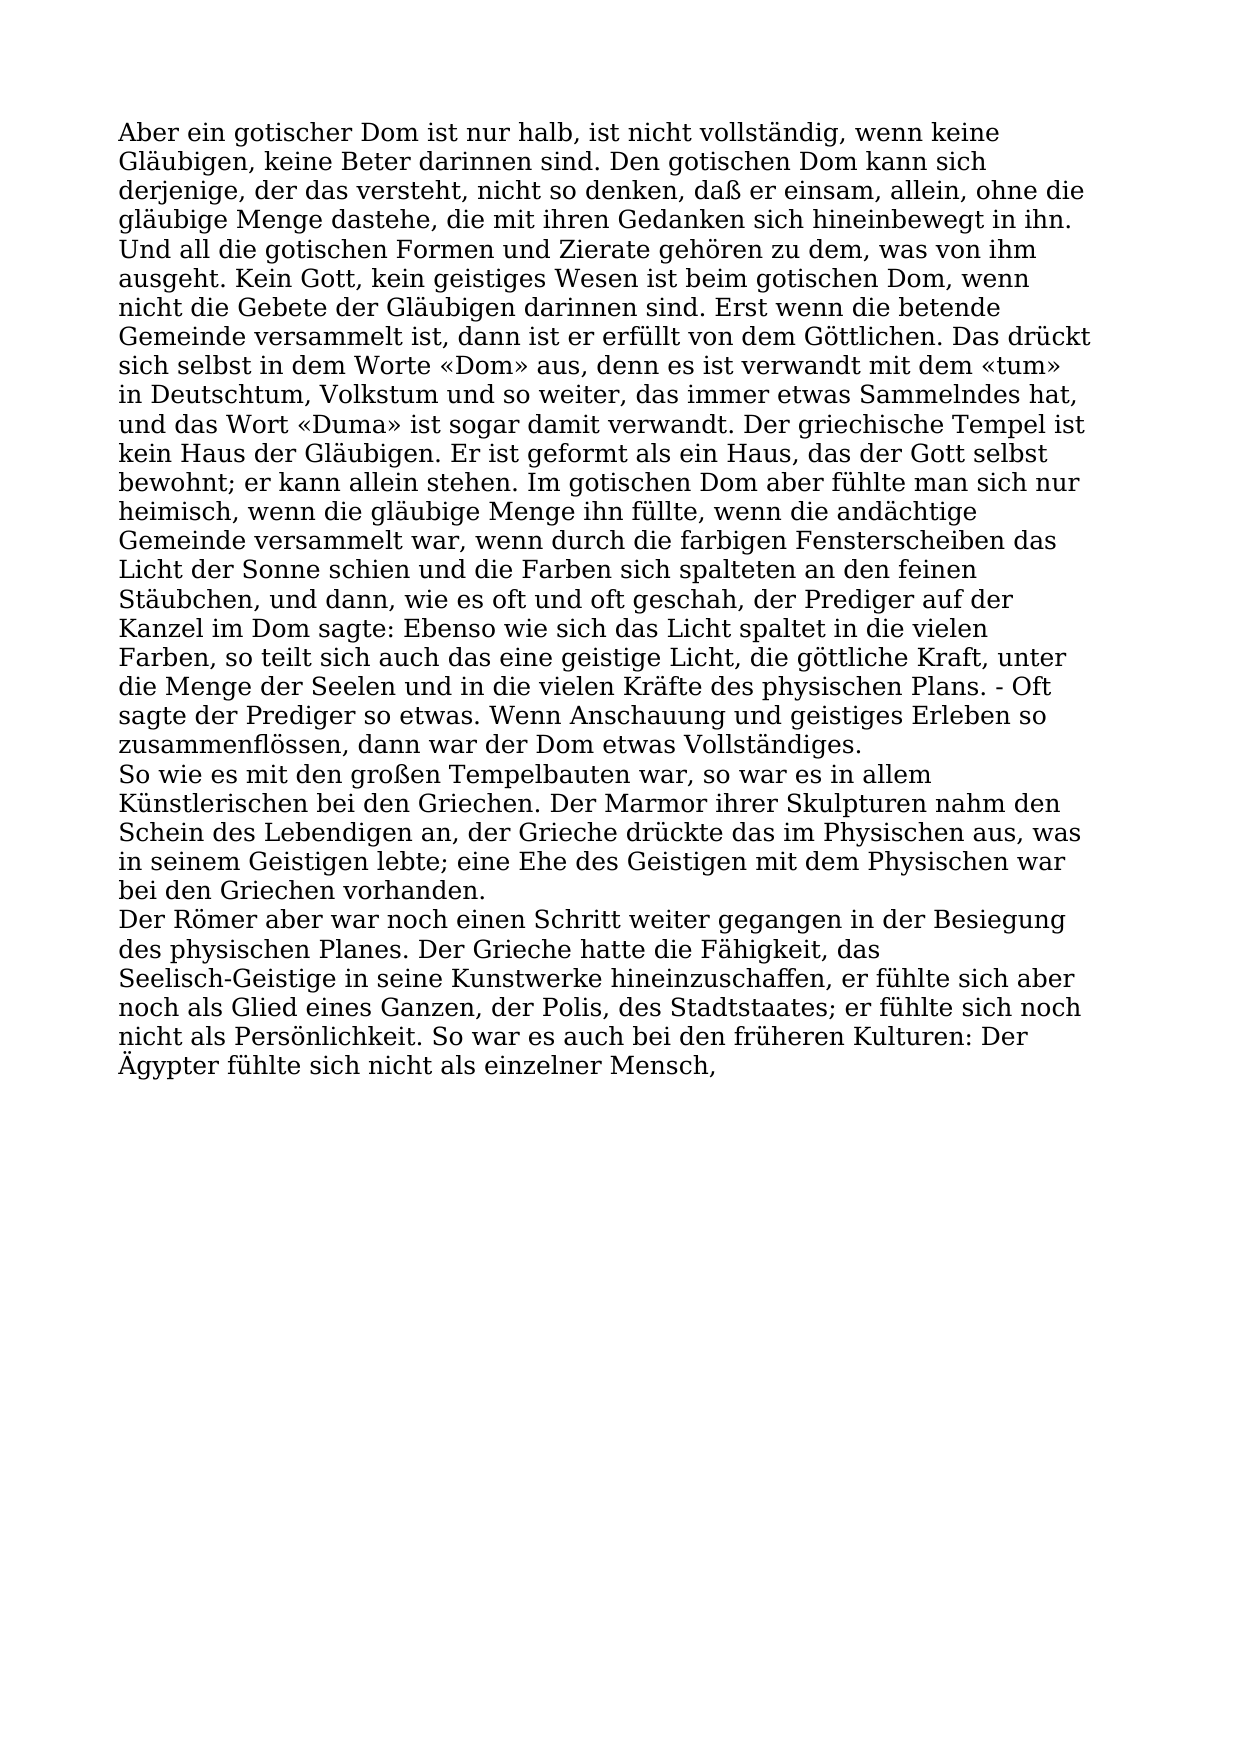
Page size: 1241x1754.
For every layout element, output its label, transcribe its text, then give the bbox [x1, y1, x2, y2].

text und das Wort «Duma» ist sogar damit verwandt. Der griechische Tempel ist [118, 410, 1122, 439]
text Aber ein gotischer Dom ist nur halb, ist nicht vollständig, wenn keine [118, 118, 1122, 147]
text Farben, so teilt sich auch das eine geistige Licht, die göttliche Kraft, unter [118, 643, 1122, 672]
text in seinem Geistigen lebte; eine Ehe des Geistigen mit dem Physischen war [118, 847, 1122, 876]
text Der Römer aber war noch einen Schritt weiter gegangen in der Besiegung [118, 906, 1122, 935]
text nicht die Gebete der Gläubigen darinnen sind. Erst wenn die betende [118, 293, 1122, 322]
text Und all die gotischen Formen und Zierate gehören zu dem, was von ihm [118, 235, 1122, 264]
text bewohnt; er kann allein stehen. Im gotischen Dom aber fühlte man sich nur [118, 468, 1122, 497]
text in Deutschtum, Volkstum und so weiter, das immer etwas Sammelndes hat, [118, 381, 1122, 410]
text Kanzel im Dom sagte: Ebenso wie sich das Licht spaltet in die vielen [118, 614, 1122, 643]
text gläubige Menge dastehe, die mit ihren Gedanken sich hineinbewegt in ihn. [118, 206, 1122, 235]
text sagte der Prediger so etwas. Wenn Anschauung und geistiges Erleben so [118, 701, 1122, 731]
text Ägypter fühlte sich nicht als einzelner Mensch, [118, 1051, 1122, 1081]
text nicht als Persönlichkeit. So war es auch bei den früheren Kulturen: Der [118, 1022, 1122, 1051]
text ausgeht. Kein Gott, kein geistiges Wesen ist beim gotischen Dom, wenn [118, 264, 1122, 293]
text Seelisch-Geistige in seine Kunstwerke hineinzuschaffen, er fühlte sich aber [118, 964, 1122, 993]
text Gemeinde versammelt war, wenn durch die farbigen Fensterscheiben das [118, 526, 1122, 556]
text Künstlerischen bei den Griechen. Der Marmor ihrer Skulpturen nahm den [118, 789, 1122, 818]
text bei den Griechen vorhanden. [118, 876, 1122, 906]
text Schein des Lebendigen an, der Grieche drückte das im Physischen aus, was [118, 818, 1122, 847]
text zusammenflössen, dann war der Dom etwas Vollständiges. [118, 731, 1122, 760]
text derjenige, der das versteht, nicht so denken, daß er einsam, allein, ohne die [118, 176, 1122, 206]
text des physischen Planes. Der Grieche hatte die Fähigkeit, das [118, 935, 1122, 964]
text sich selbst in dem Worte «Dom» aus, denn es ist verwandt mit dem «tum» [118, 351, 1122, 381]
text So wie es mit den großen Tempelbauten war, so war es in allem [118, 760, 1122, 789]
text noch als Glied eines Ganzen, der Polis, des Stadtstaates; er fühlte sich noch [118, 993, 1122, 1022]
text Stäubchen, und dann, wie es oft und oft geschah, der Prediger auf der [118, 585, 1122, 614]
text Licht der Sonne schien und die Farben sich spalteten an den feinen [118, 556, 1122, 585]
text Gemeinde versammelt ist, dann ist er erfüllt von dem Göttlichen. Das drückt [118, 322, 1122, 351]
text die Menge der Seelen und in die vielen Kräfte des physischen Plans. - Oft [118, 672, 1122, 701]
text heimisch, wenn die gläubige Menge ihn füllte, wenn die andächtige [118, 497, 1122, 526]
text Gläubigen, keine Beter darinnen sind. Den gotischen Dom kann sich [118, 147, 1122, 176]
text kein Haus der Gläubigen. Er ist geformt als ein Haus, das der Gott selbst [118, 439, 1122, 468]
